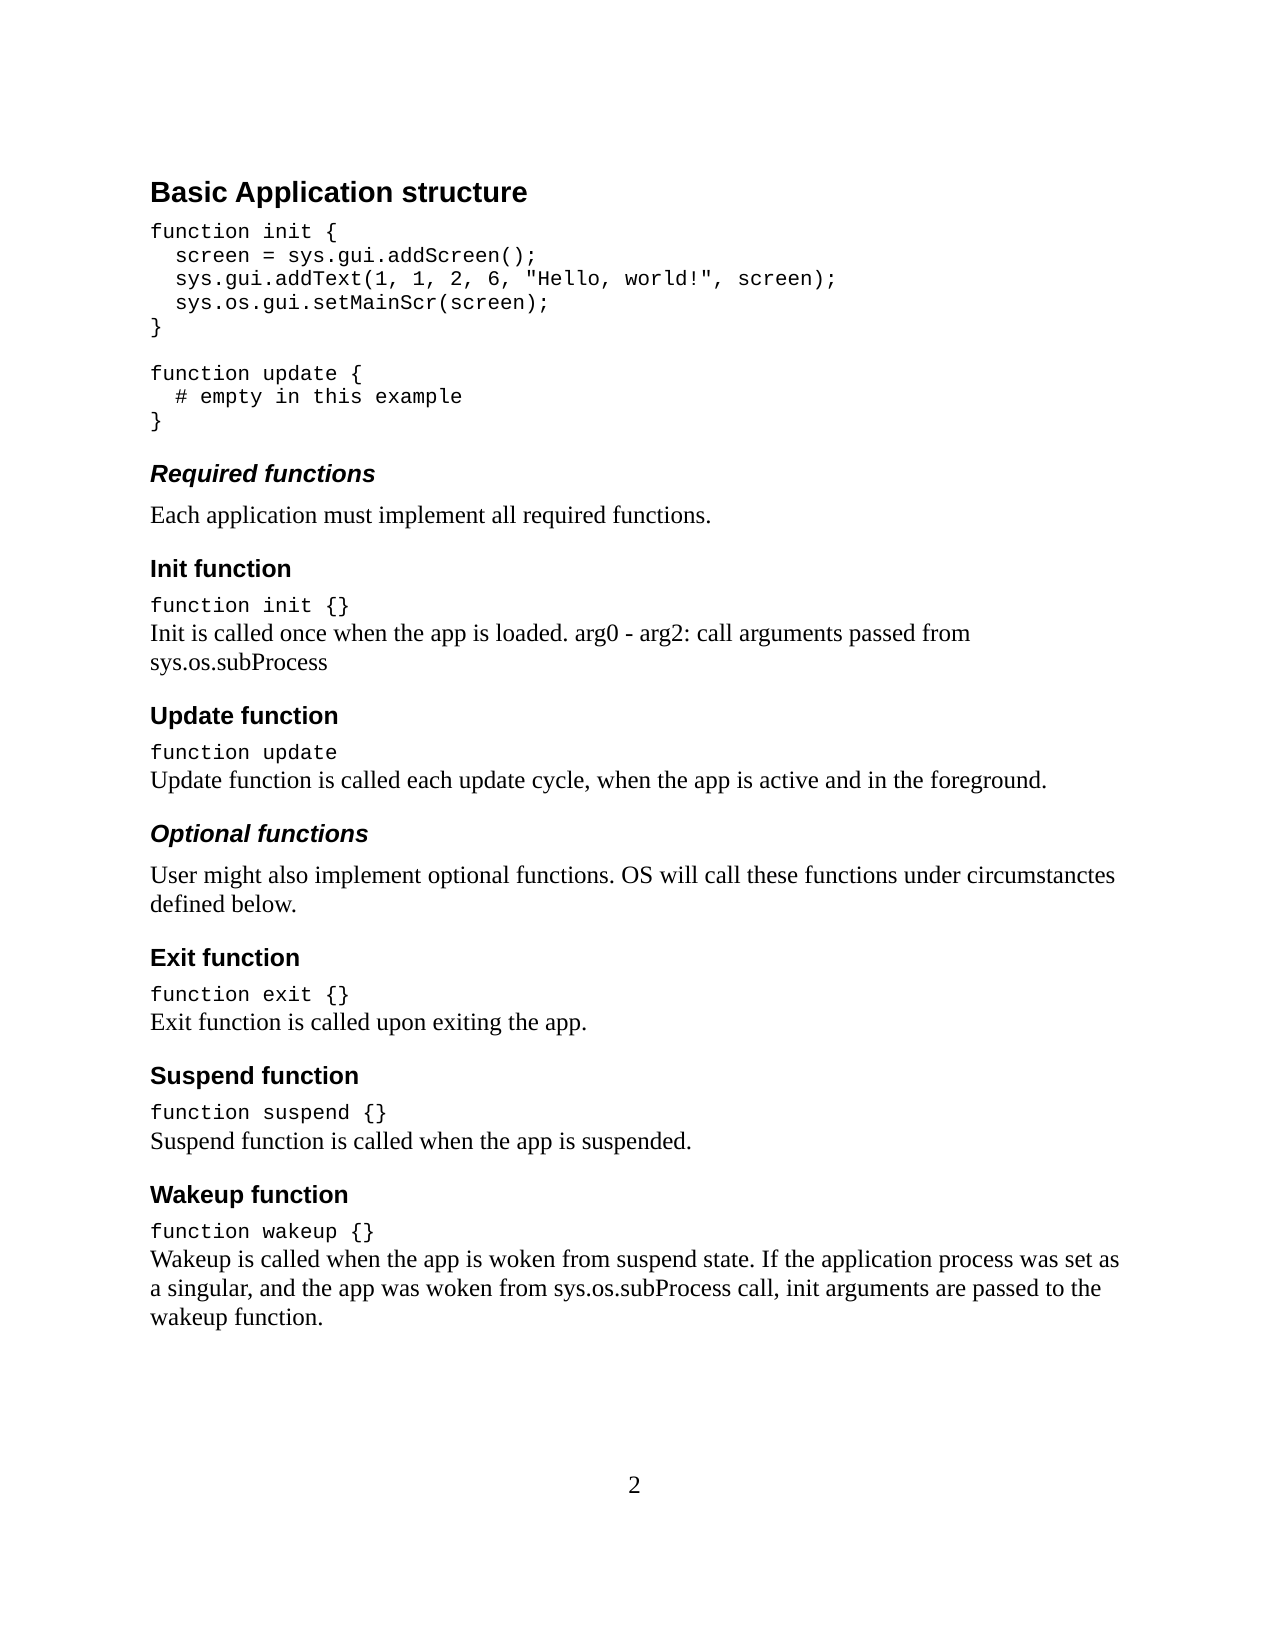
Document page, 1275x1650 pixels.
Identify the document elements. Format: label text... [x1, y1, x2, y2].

subtitle Wakeup function [150, 1180, 1125, 1208]
text Wakeup is called when the app is woken from suspend state. If the application process was set as a singular, and the app was woken from sys.os.subProcess call, init arguments are passed to the wakeup function. [150, 1244, 1125, 1331]
text Exit function is called upon exiting the app. [150, 1007, 1125, 1036]
subtitle Required functions [150, 459, 1125, 487]
text Update function is called each update cycle, when the app is active and in the foreground. [150, 766, 1125, 794]
text } [150, 316, 1125, 339]
text function exit {} [150, 984, 1125, 1007]
text Each application must implement all required functions. [150, 500, 1125, 529]
text function init {} [150, 595, 1125, 618]
subtitle Suspend function [150, 1061, 1125, 1090]
text User might also implement optional functions. OS will call these functions under circumstanctes defined below. [150, 860, 1125, 918]
subtitle Init function [150, 554, 1125, 582]
text function update [150, 742, 1125, 766]
text # empty in this example [150, 387, 1125, 410]
text Suspend function is called when the app is suspended. [150, 1126, 1125, 1155]
text } [150, 410, 1125, 434]
subtitle Update function [150, 701, 1125, 729]
text sys.os.gui.setMainScr(screen); [150, 292, 1125, 316]
subtitle Exit function [150, 943, 1125, 971]
text function update { [150, 363, 1125, 387]
text function wakeup {} [150, 1221, 1125, 1244]
text sys.gui.addText(1, 1, 2, 6, "Hello, world!", screen); [150, 268, 1125, 292]
subtitle Basic Application structure [150, 175, 1125, 208]
text function init { [150, 221, 1125, 245]
text Init is called once when the app is loaded. arg0 - arg2: call arguments passed from sys.os.subProcess [150, 618, 1125, 676]
text function suspend {} [150, 1102, 1125, 1126]
subtitle Optional functions [150, 819, 1125, 848]
text screen = sys.gui.addScreen(); [150, 245, 1125, 268]
